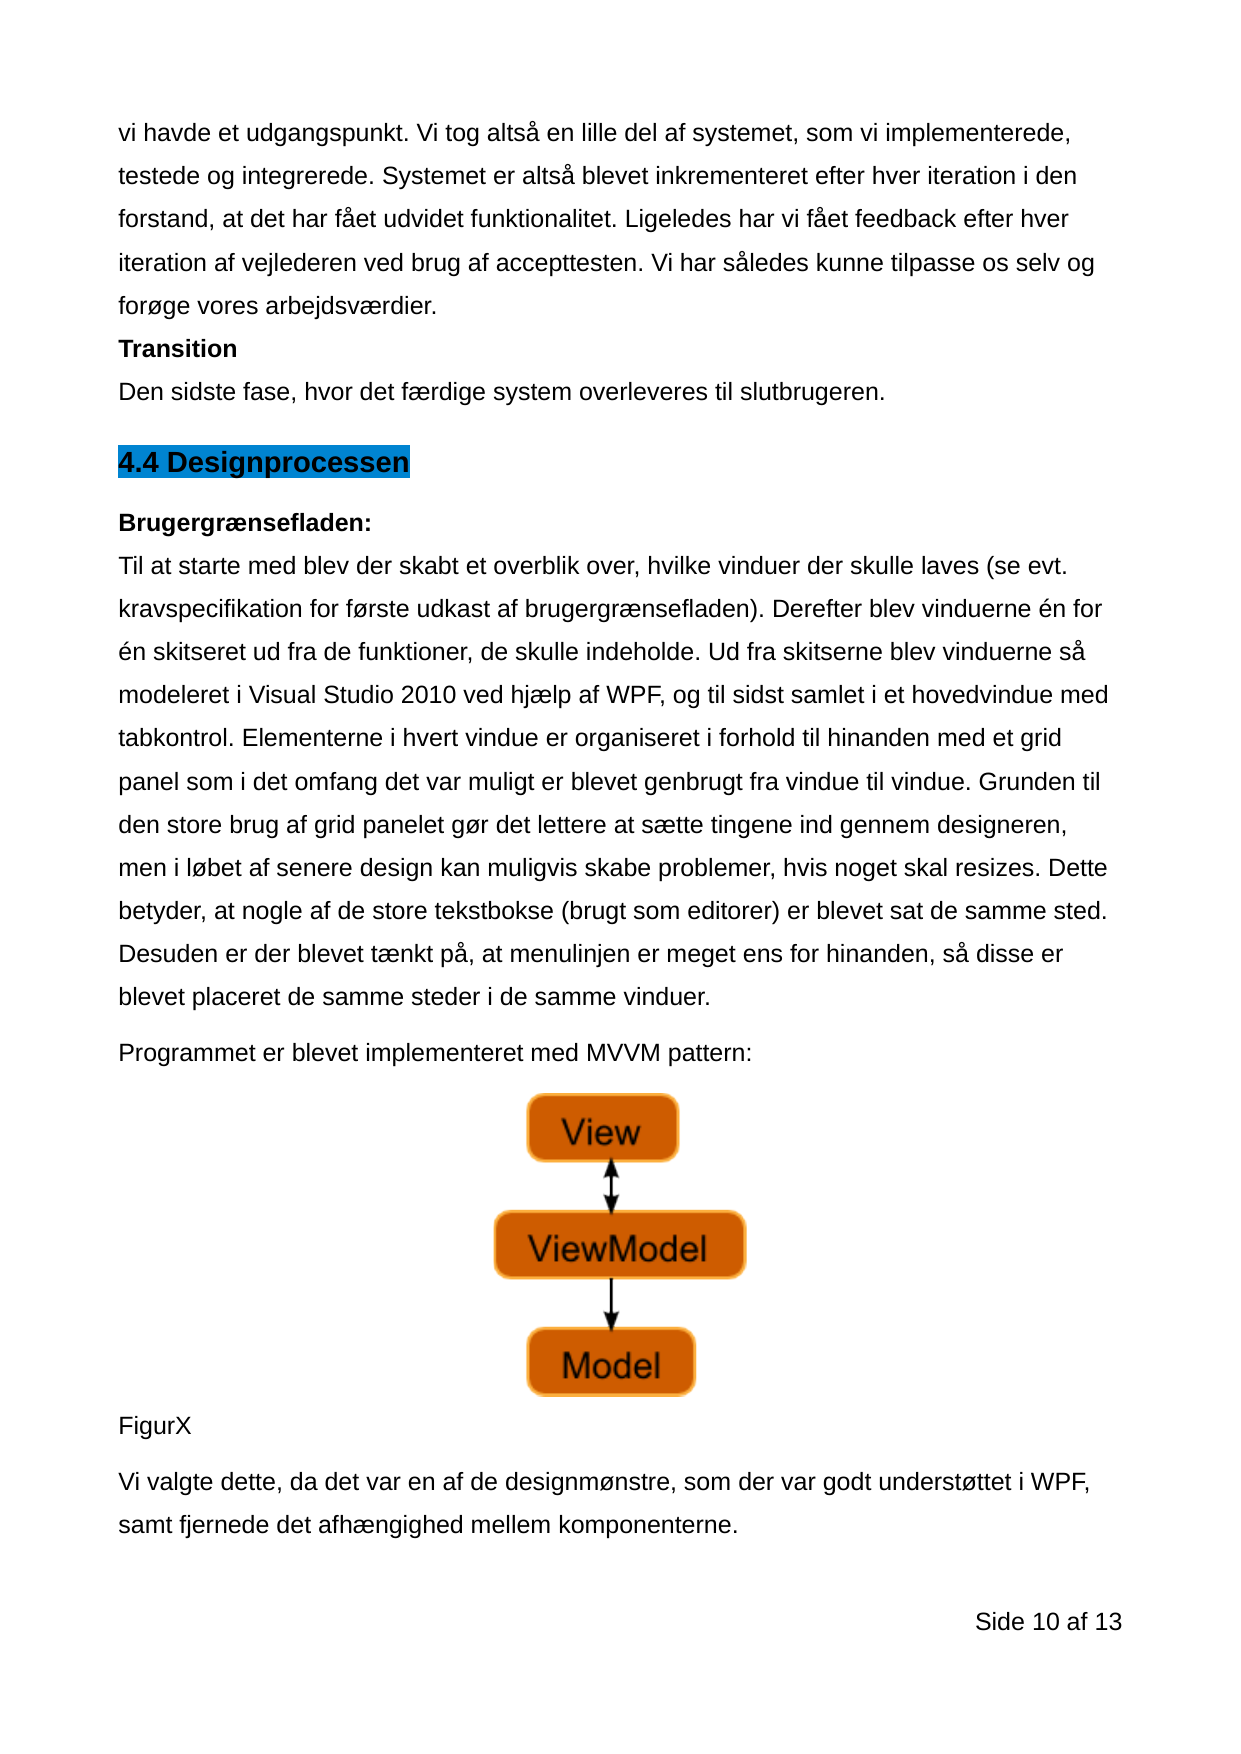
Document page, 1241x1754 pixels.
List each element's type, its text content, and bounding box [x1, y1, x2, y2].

text Brugergrænsefladen: [118, 508, 1122, 537]
text Vi valgte dette, da det var en af de designmønstre, som der var godt understøttet i WPF, samt fjernede det afhængighed mellem komponenterne. [118, 1467, 1122, 1539]
picture [493, 1093, 747, 1397]
text vi havde et udgangspunkt. Vi tog altså en lille del af systemet, som vi implementerede, testede og integrerede. Systemet er altså blevet inkrementeret efter hver iteration i den forstand, at det har fået udvidet funktionalitet. Ligeledes har vi fået feedback efter hver iteration af vejlederen ved brug af accepttesten. Vi har således kunne tilpasse os selv og forøge vores arbejdsværdier. [118, 118, 1122, 319]
text Transition [118, 334, 1122, 362]
text FigurX [118, 1397, 1122, 1440]
text Den sidste fase, hvor det færdige system overleveres til slutbrugeren. [118, 377, 1122, 406]
subtitle 4.4 Designprocessen [118, 445, 1122, 478]
text Programmet er blevet implementeret med MVVM pattern: [118, 1038, 1122, 1067]
text Til at starte med blev der skabt et overblik over, hvilke vinduer der skulle laves (se evt. kravspecifikation for første udkast af brugergrænsefladen). Derefter blev vinduerne én for én skitseret ud fra de funktioner, de skulle indeholde. Ud fra skitserne blev vinduerne så modeleret i Visual Studio 2010 ved hjælp af WPF, og til sidst samlet i et hovedvindue med tabkontrol. Elementerne i hvert vindue er organiseret i forhold til hinanden med et grid panel som i det omfang det var muligt er blevet genbrugt fra vindue til vindue. Grunden til den store brug af grid panelet gør det lettere at sætte tingene ind gennem designeren, men i løbet af senere design kan muligvis skabe problemer, hvis noget skal resizes. Dette betyder, at nogle af de store tekstbokse (brugt som editorer) er blevet sat de samme sted. Desuden er der blevet tænkt på, at menulinjen er meget ens for hinanden, så disse er blevet placeret de samme steder i de samme vinduer. [118, 551, 1122, 1011]
